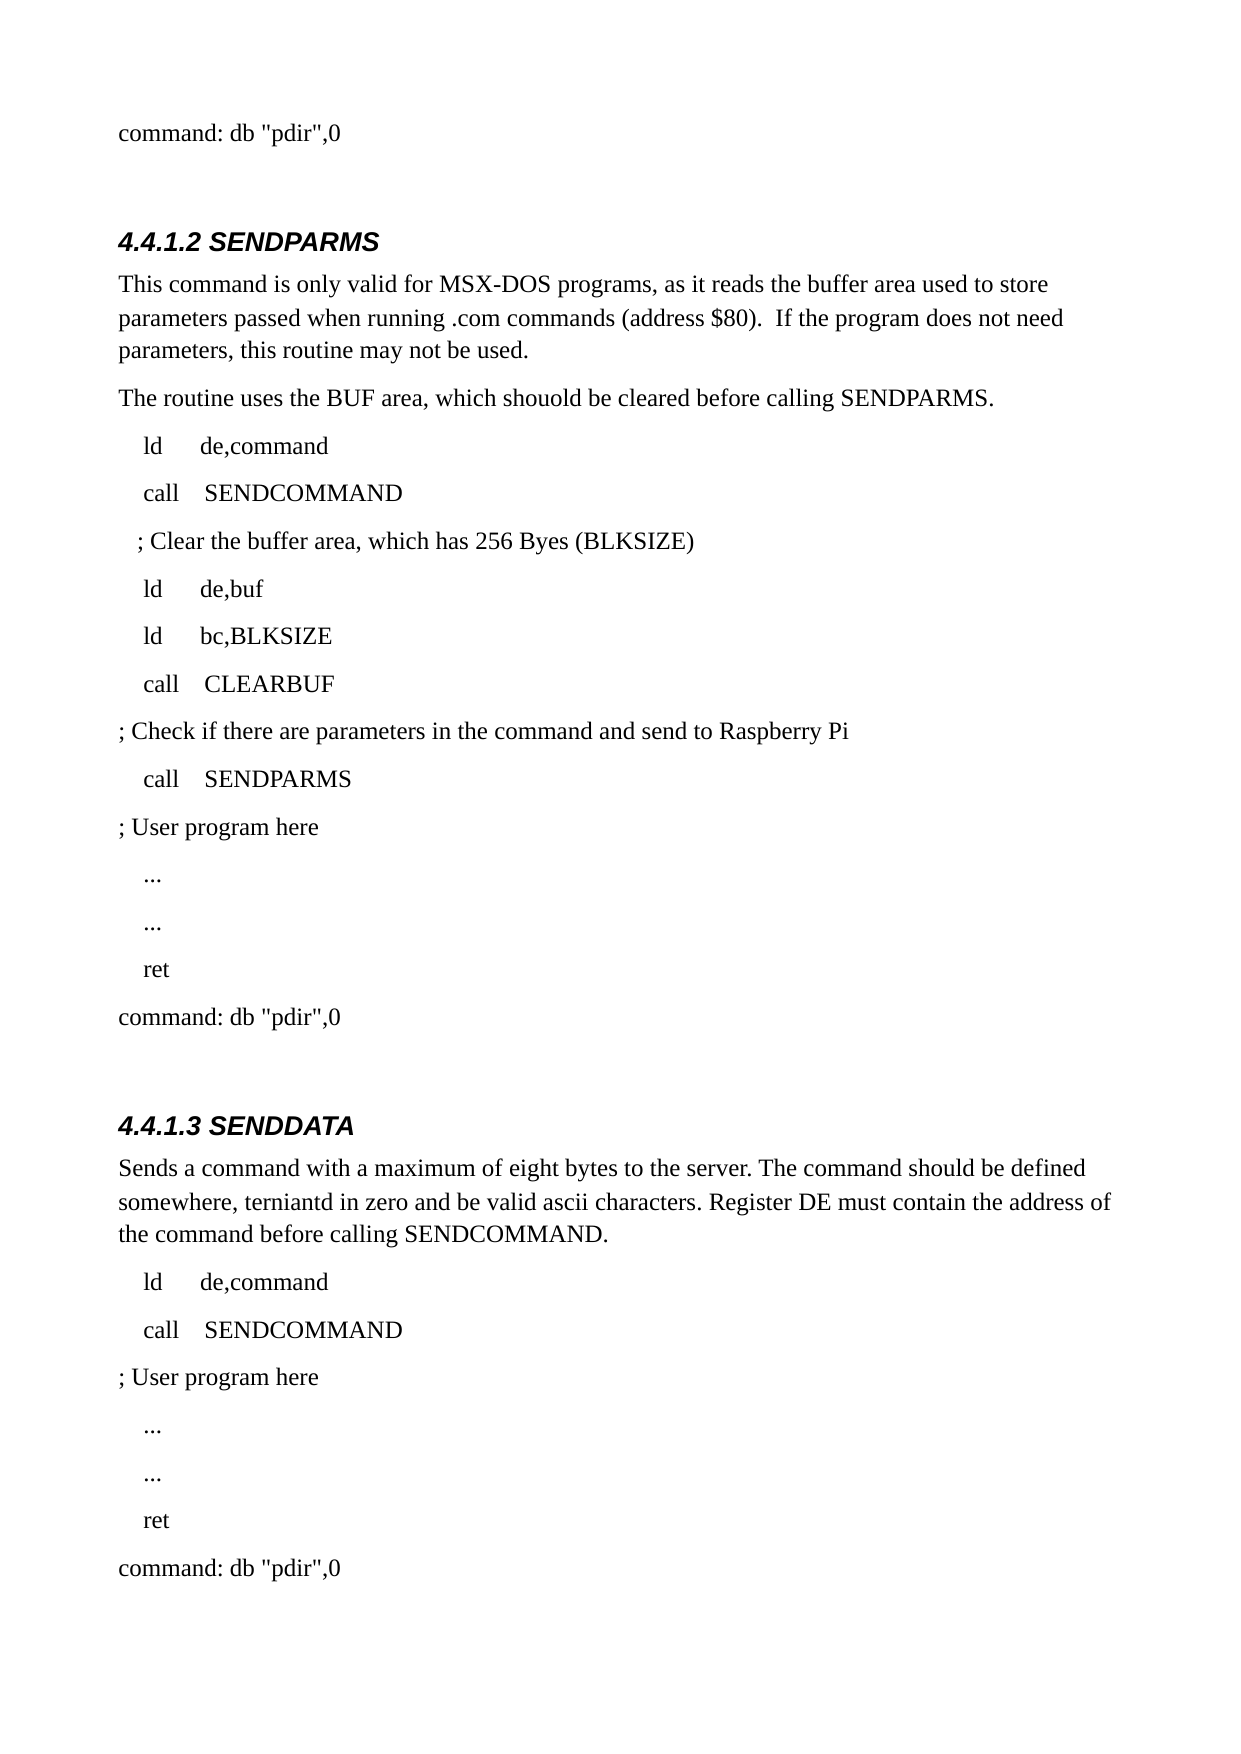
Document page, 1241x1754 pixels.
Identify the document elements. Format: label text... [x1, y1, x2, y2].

subtitle SENDDATA [118, 1110, 1122, 1141]
text The routine uses the BUF area, which shouold be cleared before calling SENDPARMS. [118, 383, 1122, 412]
text command: db "pdir",0 [118, 118, 1122, 147]
text This command is only valid for MSX-DOS programs, as it reads the buffer area used to store parameters passed when running .com commands (address $80). If the program does not need parameters, this routine may not be used. [118, 269, 1122, 364]
text ... [118, 1458, 1122, 1486]
text command: db "pdir",0 [118, 1002, 1122, 1031]
text ret [118, 954, 1122, 983]
text ; Check if there are parameters in the command and send to Raspberry Pi [118, 716, 1122, 745]
text ; User program here [118, 812, 1122, 840]
text command: db "pdir",0 [118, 1553, 1122, 1582]
text ld bc,BLKSIZE [118, 621, 1122, 650]
text ld de,command [118, 431, 1122, 459]
text call SENDCOMMAND [118, 478, 1122, 507]
subtitle SENDPARMS [118, 226, 1122, 257]
text call CLEARBUF [118, 669, 1122, 698]
text ... [118, 1410, 1122, 1439]
text ld de,command [118, 1267, 1122, 1296]
text ld de,buf [118, 574, 1122, 602]
text call SENDCOMMAND [118, 1315, 1122, 1343]
text ... [118, 859, 1122, 888]
text Sends a command with a maximum of eight bytes to the server. The command should be defined somewhere, terniantd in zero and be valid ascii characters. Register DE must contain the address of the command before calling SENDCOMMAND. [118, 1153, 1122, 1248]
text ; Clear the buffer area, which has 256 Byes (BLKSIZE) [118, 526, 1122, 555]
text ret [118, 1505, 1122, 1534]
text call SENDPARMS [118, 764, 1122, 793]
text ; User program here [118, 1362, 1122, 1391]
text ... [118, 907, 1122, 936]
